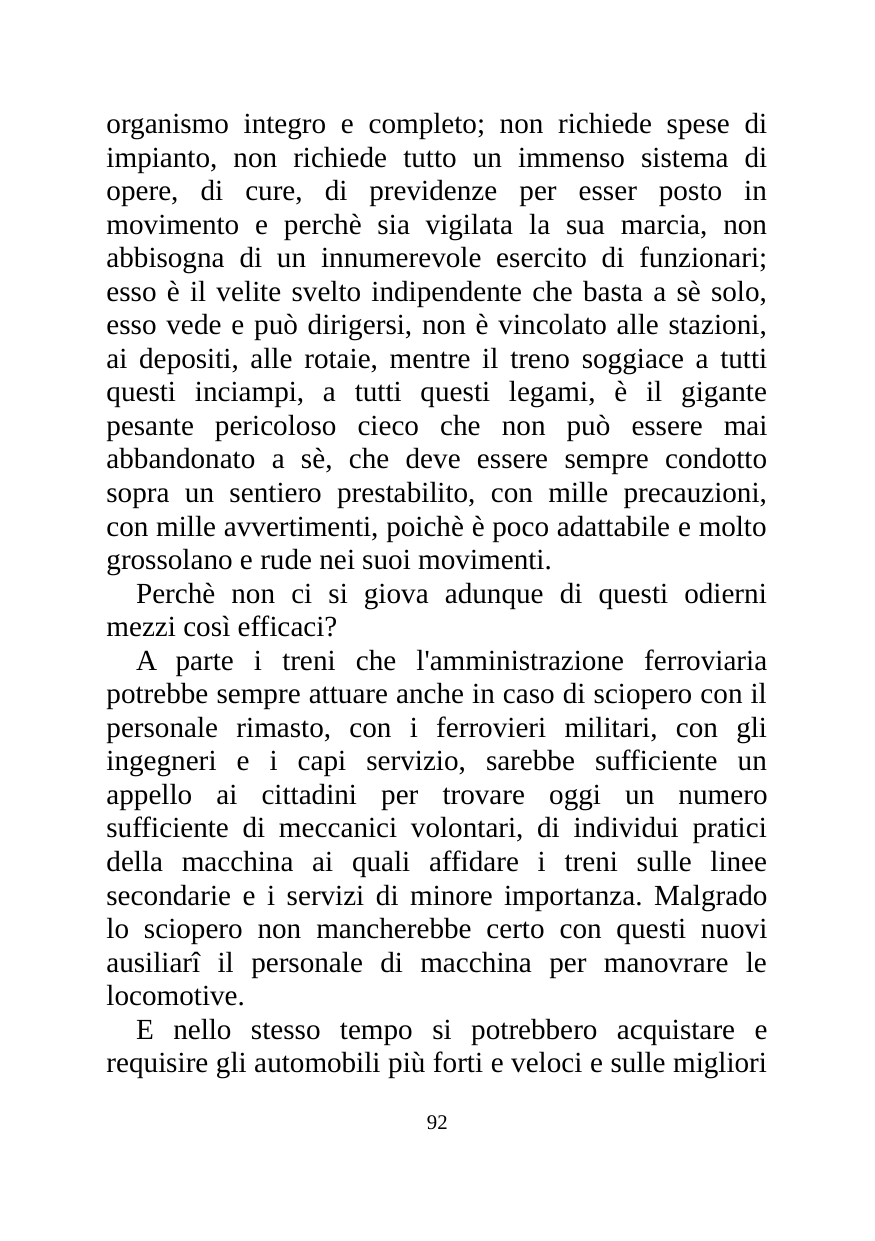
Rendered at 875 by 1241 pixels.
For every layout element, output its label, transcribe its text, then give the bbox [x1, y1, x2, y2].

text A parte i treni che l'amministrazione ferroviaria potrebbe sempre attuare anche in caso di sciopero con il personale rimasto, con i ferrovieri militari, con gli ingegneri e i capi servizio, sarebbe sufficiente un appello ai cittadini per trovare oggi un numero sufficiente di meccanici volontari, di individui pratici della macchina ai quali affidare i treni sulle linee secondarie e i servizi di minore importanza. Malgrado lo sciopero non mancherebbe certo con questi nuovi ausiliarî il personale di macchina per manovrare le locomotive. [106, 643, 768, 1012]
text organismo integro e completo; non richiede spese di impianto, non richiede tutto un immenso sistema di opere, di cure, di previdenze per esser posto in movimento e perchè sia vigilata la sua marcia, non abbisogna di un innumerevole esercito di funzionari; esso è il velite svelto indipendente che basta a sè solo, esso vede e può dirigersi, non è vincolato alle stazioni, ai depositi, alle rotaie, mentre il treno soggiace a tutti questi inciampi, a tutti questi legami, è il gigante pesante pericoloso cieco che non può essere mai abbandonato a sè, che deve essere sempre condotto sopra un sentiero prestabilito, con mille precauzioni, con mille avvertimenti, poichè è poco adattabile e molto grossolano e rude nei suoi movimenti. [106, 106, 768, 576]
text Perchè non ci si giova adunque di questi odierni mezzi così efficaci? [106, 576, 768, 643]
text E nello stesso tempo si potrebbero acquistare e requisire gli automobili più forti e veloci e sulle migliori [106, 1012, 768, 1079]
